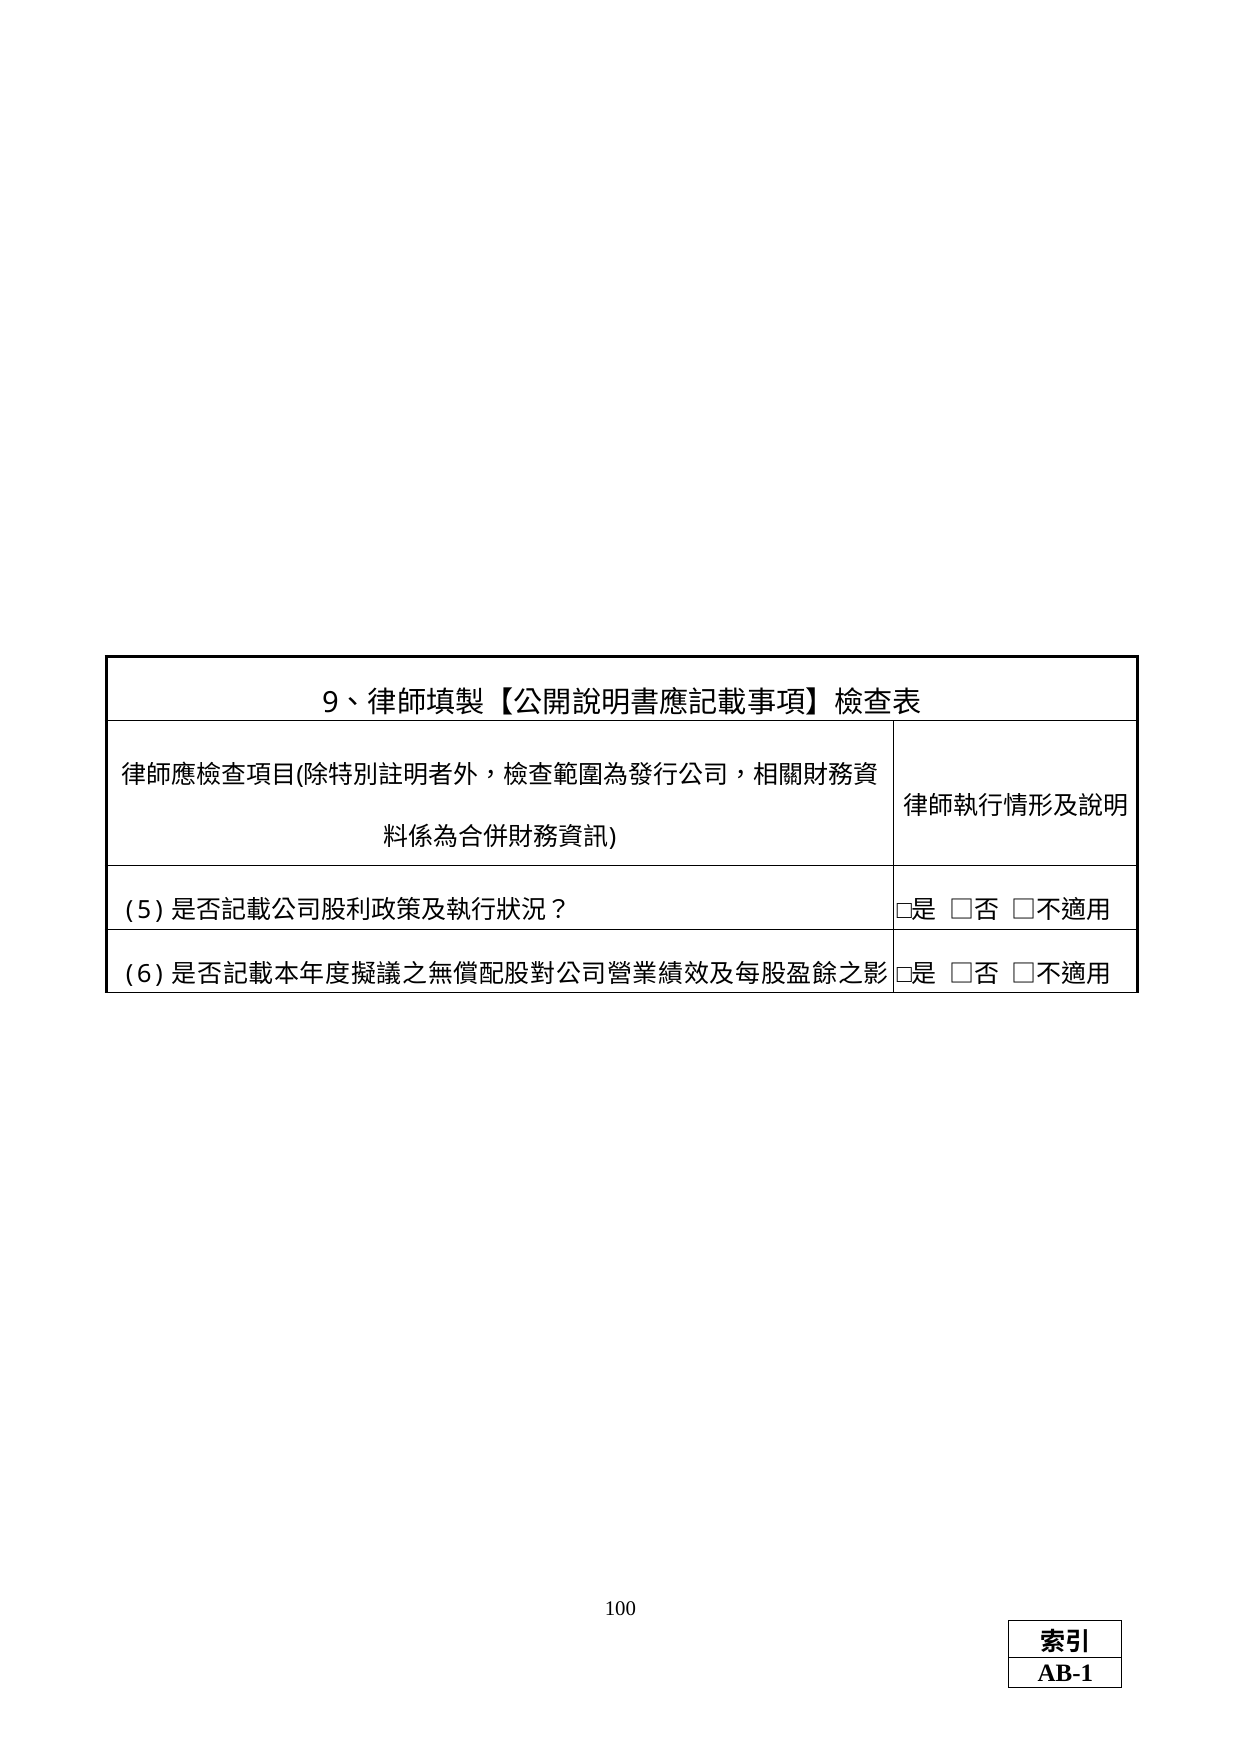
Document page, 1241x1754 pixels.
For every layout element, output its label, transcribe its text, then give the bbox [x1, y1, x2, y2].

table_cell □是 □否 □不適用 [894, 930, 1136, 992]
table_cell □是 □否 □不適用 [894, 866, 1136, 929]
table_cell 律師應檢查項目(除特別註明者外，檢查範圍為發行公司，相關財務資料係為合併財務資訊) [108, 721, 893, 865]
table_cell 是否記載公司股利政策及執行狀況？ [108, 866, 893, 929]
table_cell 律師執行情形及說明 [894, 721, 1136, 865]
table_cell 是否記載本年度擬議之無償配股對公司營業績效及每股盈餘之影響？ [108, 930, 893, 992]
table_header 9、律師填製【公開說明書應記載事項】檢查表 [108, 658, 1136, 720]
